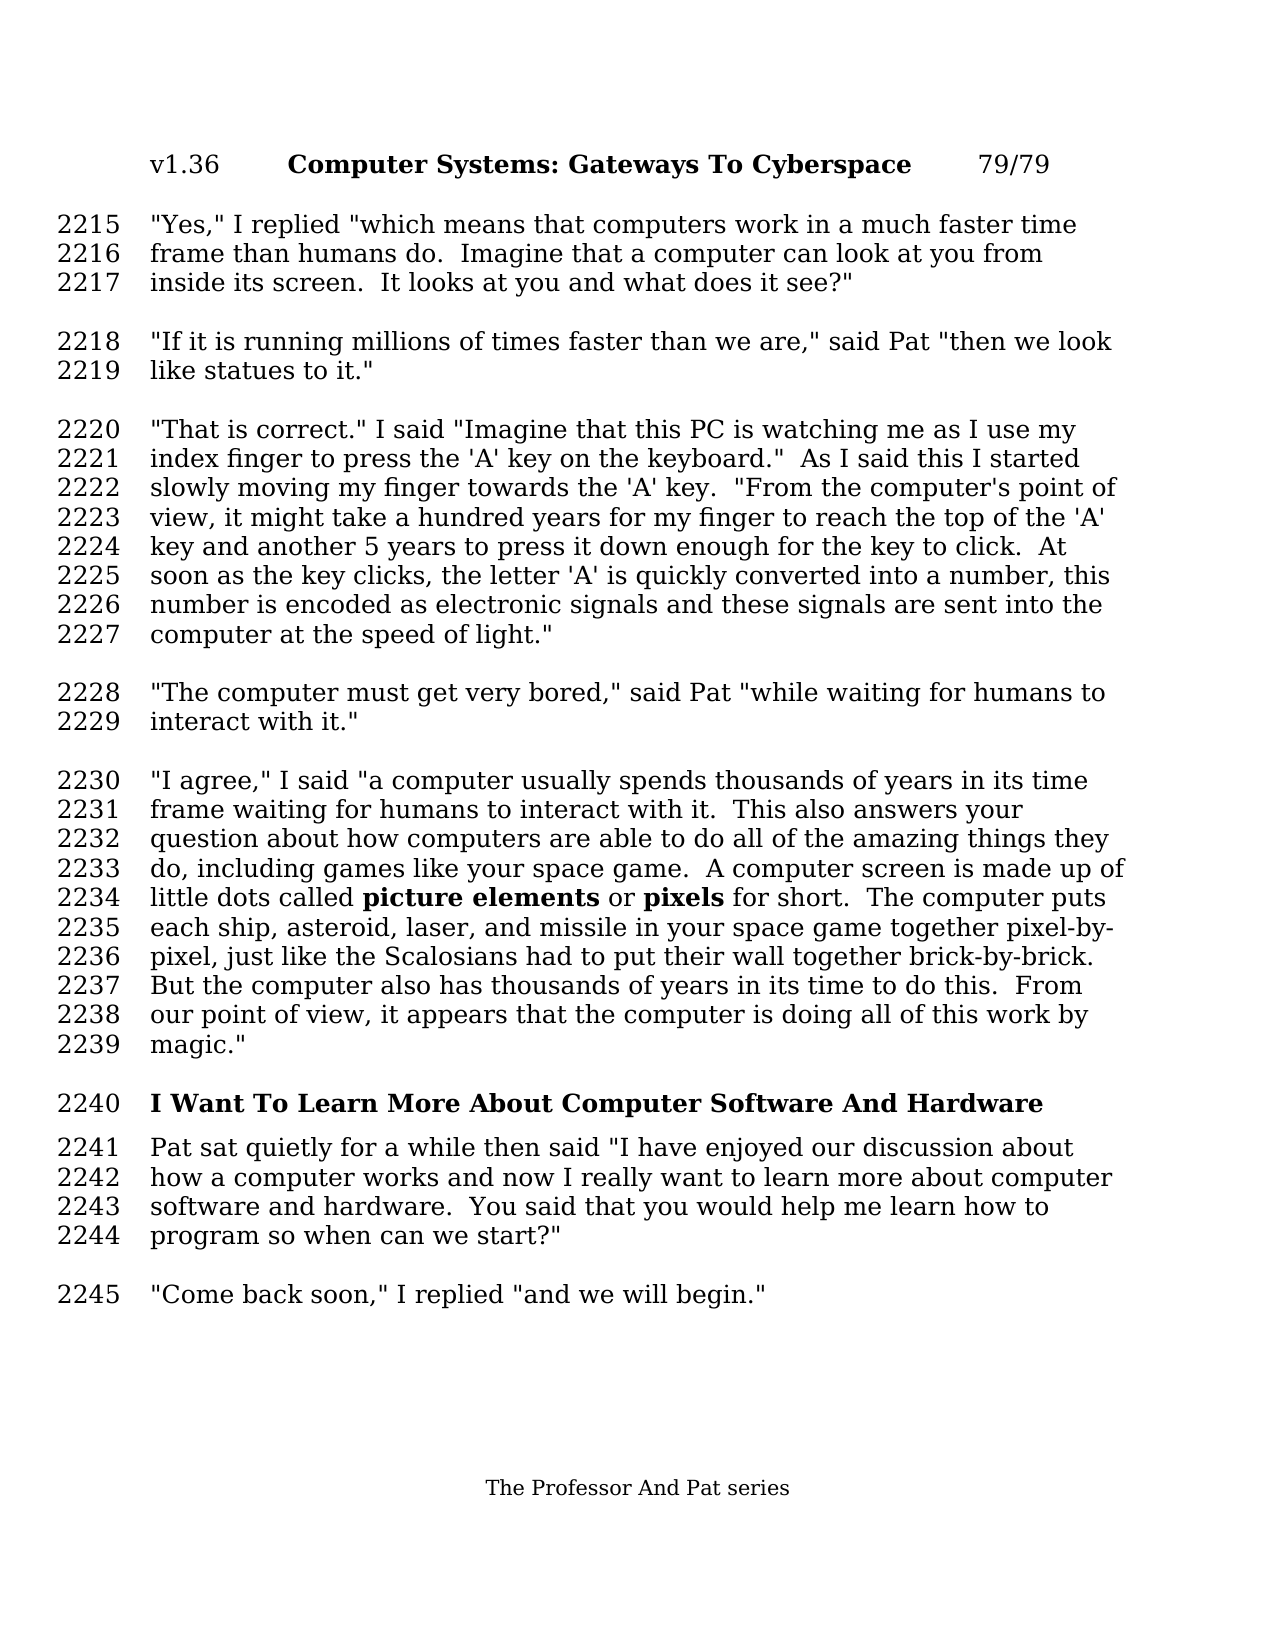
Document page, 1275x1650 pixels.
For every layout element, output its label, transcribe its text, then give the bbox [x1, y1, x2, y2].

text "That is correct." I said "Imagine that this PC is watching me as I use my index finger to press the 'A' key on the keyboard." As I said this I started slowly moving my finger towards the 'A' key. "From the computer's point of view, it might take a hundred years for my finger to reach the top of the 'A' key and another 5 years to press it down enough for the key to click. At soon as the key clicks, the letter 'A' is quickly converted into a number, this number is encoded as electronic signals and these signals are sent into the computer at the speed of light." [150, 415, 1125, 649]
text "The computer must get very bored," said Pat "while waiting for humans to interact with it." [150, 678, 1125, 737]
text "If it is running millions of times faster than we are," said Pat "then we look like statues to it." [150, 327, 1125, 386]
text "Yes," I replied "which means that computers work in a much faster time frame than humans do. Imagine that a computer can look at you from inside its screen. It looks at you and what does it see?" [150, 210, 1125, 298]
text "I agree," I said "a computer usually spends thousands of years in its time frame waiting for humans to interact with it. This also answers your question about how computers are able to do all of the amazing things they do, including games like your space game. A computer screen is made up of little dots called picture elements or pixels for short. The computer puts each ship, asteroid, laser, and missile in your space game together pixel-by-pixel, just like the Scalosians had to put their wall together brick-by-brick. But the computer also has thousands of years in its time to do this. From our point of view, it appears that the computer is doing all of this work by magic." [150, 766, 1125, 1059]
subtitle I Want To Learn More About Computer Software And Hardware [150, 1089, 1125, 1119]
text Pat sat quietly for a while then said "I have enjoyed our discussion about how a computer works and now I really want to learn more about computer software and hardware. You said that you would help me learn how to program so when can we start?" [150, 1134, 1125, 1251]
text "Come back soon," I replied "and we will begin." [150, 1280, 1125, 1309]
